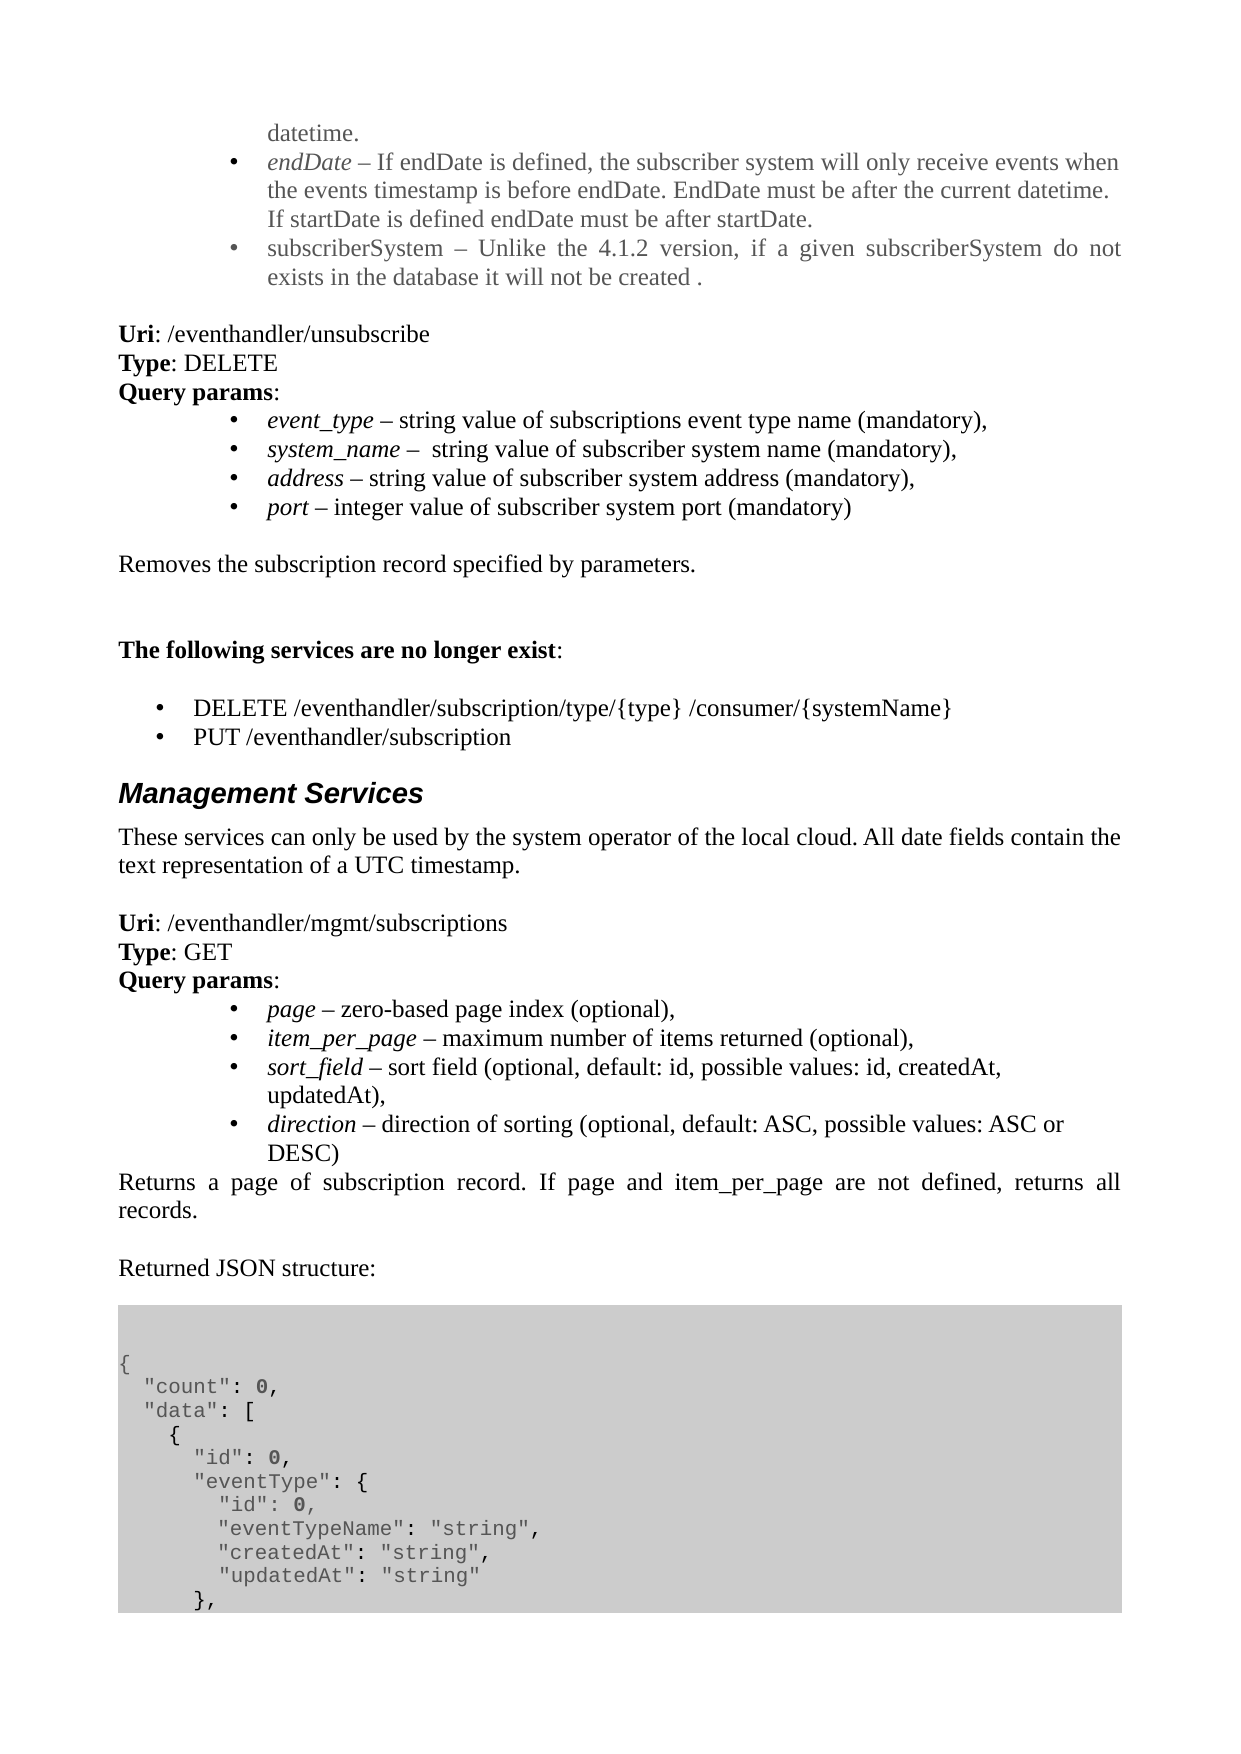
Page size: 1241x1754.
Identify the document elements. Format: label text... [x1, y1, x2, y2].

text "data": [ [118, 1400, 1122, 1423]
text "updatedAt": "string" [118, 1565, 1122, 1589]
text Query params: [118, 965, 1122, 994]
text Query params: [118, 377, 1122, 406]
list endDate – If endDate is defined, the subscriber system will only receive events when the events timestamp is before endDate. EndDate must be after the current datetime. If startDate is defined endDate must be after startDate. [229, 147, 1122, 233]
text { [118, 1353, 1122, 1376]
text Type: GET [118, 937, 1122, 965]
text Removes the subscription record specified by parameters. [118, 549, 1122, 578]
list event_type – string value of subscriptions event type name (mandatory), [229, 406, 1122, 434]
subtitle Management Services [118, 776, 1122, 809]
text "createdAt": "string", [118, 1542, 1122, 1565]
text "eventType": { [118, 1471, 1122, 1494]
text "id": 0, [118, 1494, 1122, 1518]
list DELETE /eventhandler/subscription/type/{type} /consumer/{systemName} [156, 693, 1122, 722]
text Type: DELETE [118, 348, 1122, 377]
list direction – direction of sorting (optional, default: ASC, possible values: ASC or DESC) [229, 1109, 1122, 1167]
list page – zero-based page index (optional), [229, 994, 1122, 1023]
text These services can only be used by the system operator of the local cloud. All date fields contain the text representation of a UTC timestamp. [118, 822, 1122, 879]
list item_per_page – maximum number of items returned (optional), [229, 1023, 1122, 1052]
list PUT /eventhandler/subscription [156, 722, 1122, 751]
list system_name – string value of subscriber system name (mandatory), [229, 434, 1122, 463]
text "eventTypeName": "string", [118, 1518, 1122, 1542]
text Returned JSON structure: [118, 1253, 1122, 1282]
text Returns a page of subscription record. If page and item_per_page are not defined, returns all records. [118, 1167, 1122, 1224]
list port – integer value of subscriber system port (mandatory) [229, 492, 1122, 521]
list subscriberSystem – Unlike the 4.1.2 version, if a given subscriberSystem do not exists in the database it will not be created . [229, 233, 1122, 291]
text Uri: /eventhandler/unsubscribe [118, 319, 1122, 348]
list datetime. [229, 118, 1122, 147]
text }, [118, 1589, 1122, 1613]
text { [118, 1423, 1122, 1447]
text "id": 0, [118, 1447, 1122, 1471]
list address – string value of subscriber system address (mandatory), [229, 463, 1122, 492]
text Uri: /eventhandler/mgmt/subscriptions [118, 908, 1122, 937]
text "count": 0, [118, 1376, 1122, 1400]
text The following services are no longer exist: [118, 636, 1122, 664]
list sort_field – sort field (optional, default: id, possible values: id, createdAt, updatedAt), [229, 1052, 1122, 1109]
